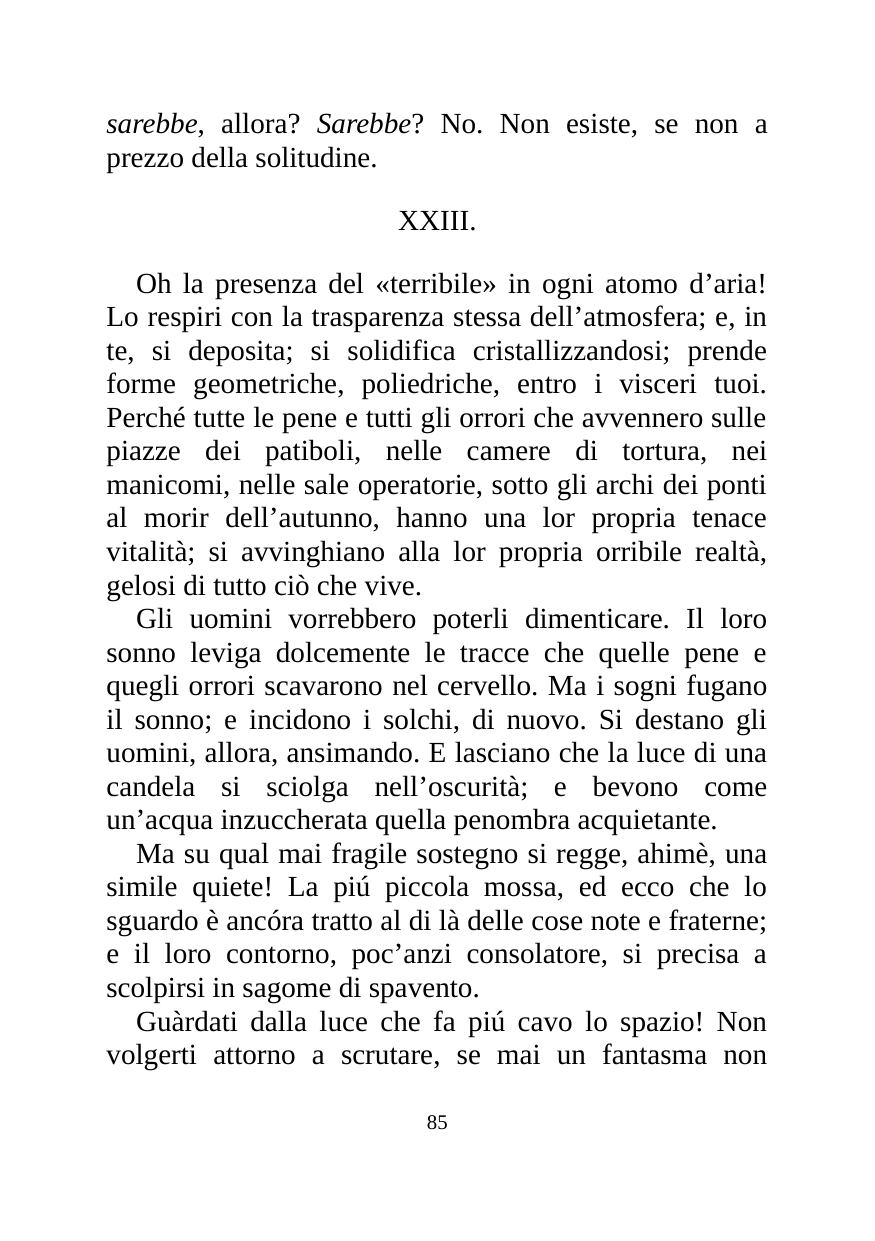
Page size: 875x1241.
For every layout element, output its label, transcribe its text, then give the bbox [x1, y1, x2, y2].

text Gli uomini vorrebbero poterli dimenticare. Il loro sonno leviga dolcemente le tracce che quelle pene e quegli orrori scavarono nel cervello. Ma i sogni fugano il sonno; e incidono i solchi, di nuovo. Si destano gli uomini, allora, ansimando. E lasciano che la luce di una candela si sciolga nell’oscurità; e bevono come un’acqua inzuccherata quella penombra acquietante. [106, 601, 768, 836]
text Oh la presenza del «terribile» in ogni atomo d’aria! Lo respiri con la trasparenza stessa dell’atmosfera; e, in te, si deposita; si solidifica cristallizzandosi; prende forme geometriche, poliedriche, entro i visceri tuoi. Perché tutte le pene e tutti gli orrori che avvennero sulle piazze dei patiboli, nelle camere di tortura, nei manicomi, nelle sale operatorie, sotto gli archi dei ponti al morir dell’autunno, hanno una lor propria tenace vitalità; si avvinghiano alla lor propria orribile realtà, gelosi di tutto ciò che vive. [106, 266, 768, 601]
text sarebbe, allora? Sarebbe? No. Non esiste, se non a prezzo della solitudine. [106, 106, 768, 173]
subtitle XXIII. [106, 203, 768, 236]
text Ma su qual mai fragile sostegno si regge, ahimè, una simile quiete! La piú piccola mossa, ed ecco che lo sguardo è ancóra tratto al di là delle cose note e fraterne; e il loro contorno, poc’anzi consolatore, si precisa a scolpirsi in sagome di spavento. [106, 836, 768, 1004]
text Guàrdati dalla luce che fa piú cavo lo spazio! Non volgerti attorno a scrutare, se mai un fantasma non [106, 1004, 768, 1071]
